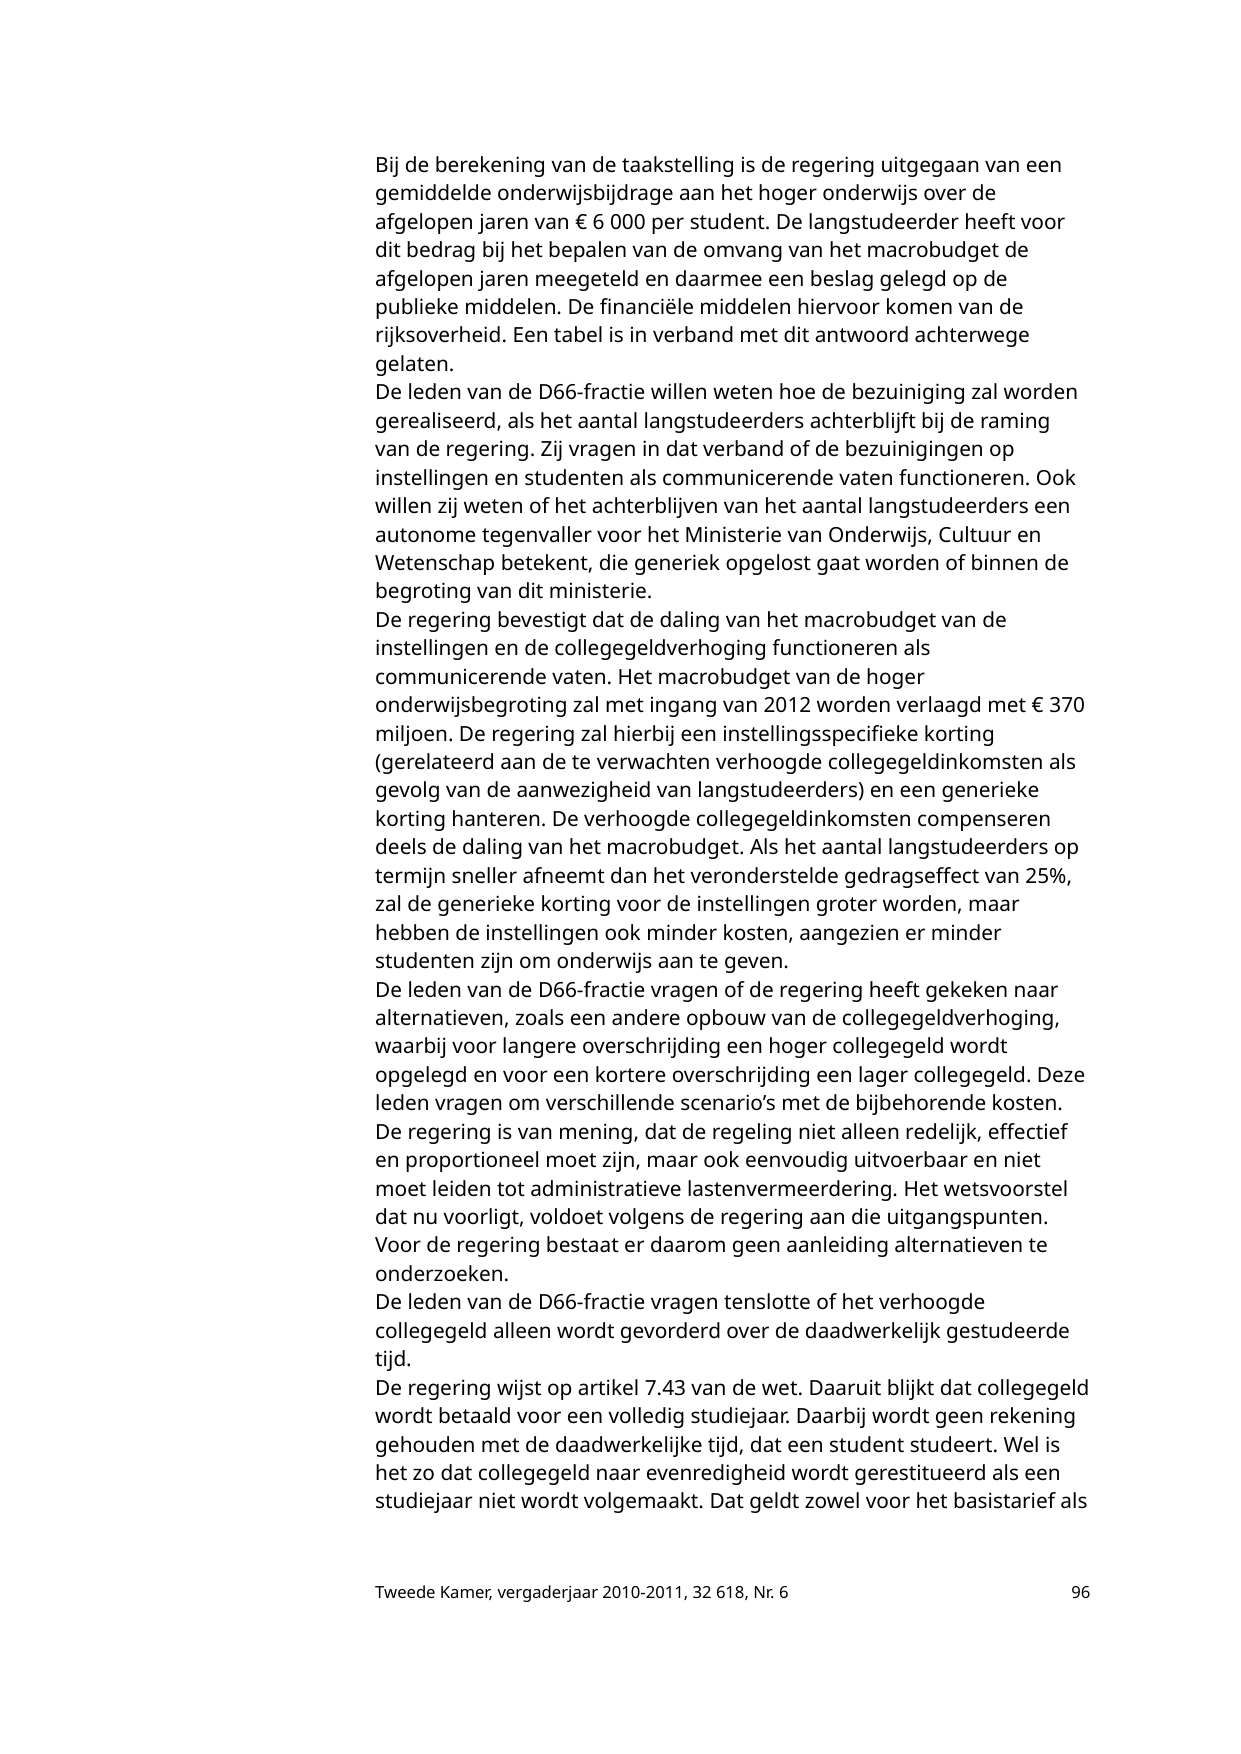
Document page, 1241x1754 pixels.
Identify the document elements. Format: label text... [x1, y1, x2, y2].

text Bij de berekening van de taakstelling is de regering uitgegaan van een gemiddelde onderwijsbijdrage aan het hoger onderwijs over de afgelopen jaren van € 6 000 per student. De langstudeerder heeft voor dit bedrag bij het bepalen van de omvang van het macrobudget de afgelopen jaren meegeteld en daarmee een beslag gelegd op de publieke middelen. De financiële middelen hiervoor komen van de rijksoverheid. Een tabel is in verband met dit antwoord achterwege gelaten. [375, 150, 1090, 377]
text De regering wijst op artikel 7.43 van de wet. Daaruit blijkt dat collegegeld wordt betaald voor een volledig studiejaar. Daarbij wordt geen rekening gehouden met de daadwerkelijke tijd, dat een student studeert. Wel is het zo dat collegegeld naar evenredigheid wordt gerestitueerd als een studiejaar niet wordt volgemaakt. Dat geldt zowel voor het basistarief als [375, 1373, 1090, 1515]
text De regering is van mening, dat de regeling niet alleen redelijk, effectief en proportioneel moet zijn, maar ook eenvoudig uitvoerbaar en niet moet leiden tot administratieve lastenvermeerdering. Het wetsvoorstel dat nu voorligt, voldoet volgens de regering aan die uitgangspunten. Voor de regering bestaat er daarom geen aanleiding alternatieven te onderzoeken. [375, 1117, 1090, 1287]
text De leden van de D66-fractie willen weten hoe de bezuiniging zal worden gerealiseerd, als het aantal langstudeerders achterblijft bij de raming van de regering. Zij vragen in dat verband of de bezuinigingen op instellingen en studenten als communicerende vaten functioneren. Ook willen zij weten of het achterblijven van het aantal langstudeerders een autonome tegenvaller voor het Ministerie van Onderwijs, Cultuur en Wetenschap betekent, die generiek opgelost gaat worden of binnen de begroting van dit ministerie. [375, 377, 1090, 605]
text De leden van de D66-fractie vragen tenslotte of het verhoogde collegegeld alleen wordt gevorderd over de daadwerkelijk gestudeerde tijd. [375, 1287, 1090, 1373]
text De leden van de D66-fractie vragen of de regering heeft gekeken naar alternatieven, zoals een andere opbouw van de collegegeldverhoging, waarbij voor langere overschrijding een hoger collegegeld wordt opgelegd en voor een kortere overschrijding een lager collegegeld. Deze leden vragen om verschillende scenario’s met de bijbehorende kosten. [375, 975, 1090, 1117]
text De regering bevestigt dat de daling van het macrobudget van de instellingen en de collegegeldverhoging functioneren als communicerende vaten. Het macrobudget van de hoger onderwijsbegroting zal met ingang van 2012 worden verlaagd met € 370 miljoen. De regering zal hierbij een instellingsspecifieke korting (gerelateerd aan de te verwachten verhoogde collegegeldinkomsten als gevolg van de aanwezigheid van langstudeerders) en een generieke korting hanteren. De verhoogde collegegeldinkomsten compenseren deels de daling van het macrobudget. Als het aantal langstudeerders op termijn sneller afneemt dan het veronderstelde gedragseffect van 25%, zal de generieke korting voor de instellingen groter worden, maar hebben de instellingen ook minder kosten, aangezien er minder studenten zijn om onderwijs aan te geven. [375, 605, 1090, 975]
